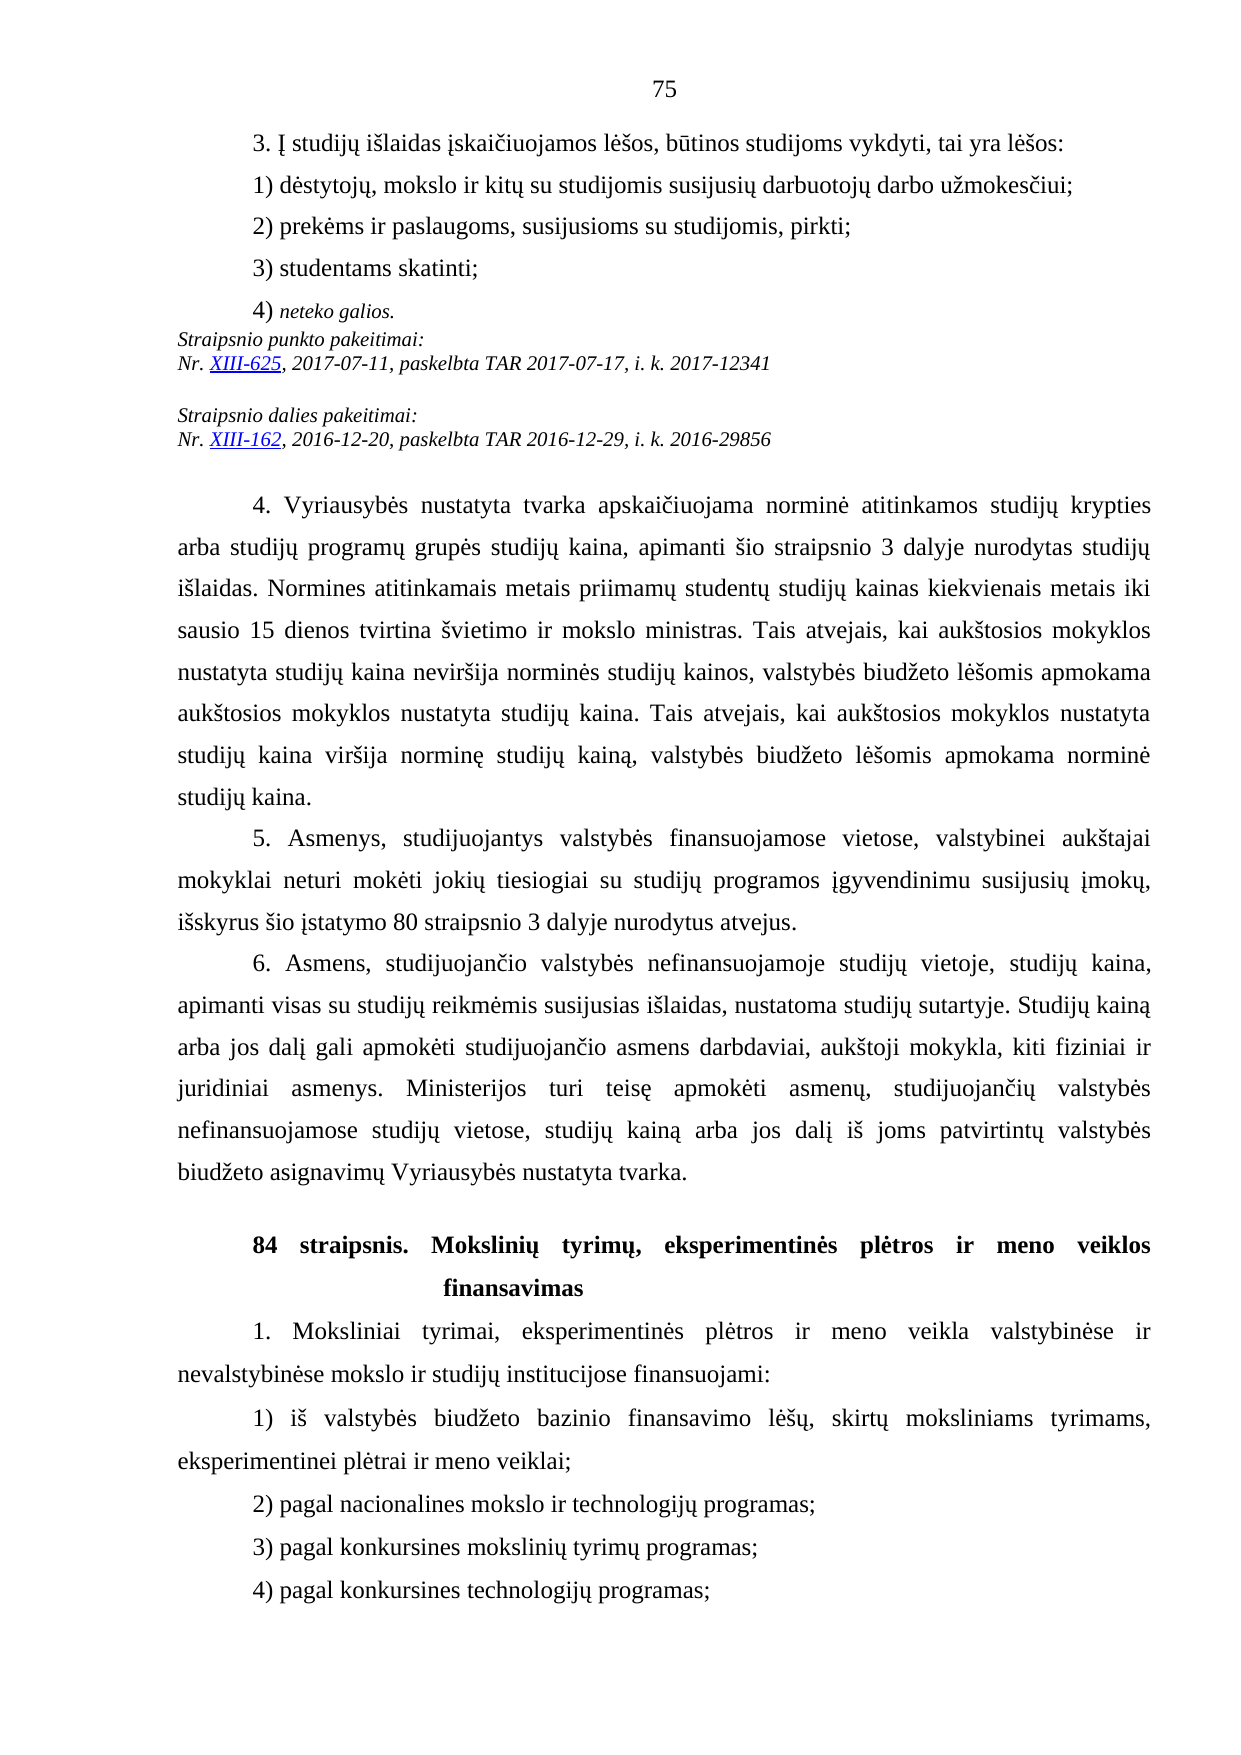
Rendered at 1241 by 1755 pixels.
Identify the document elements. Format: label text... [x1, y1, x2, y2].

text 2) prekėms ir paslaugoms, susijusioms su studijomis, pirkti; [177, 201, 1152, 243]
text Straipsnio punkto pakeitimai: [177, 326, 1152, 351]
text 5. Asmenys, studijuojantys valstybės finansuojamose vietose, valstybinei aukštajai mokyklai neturi mokėti jokių tiesiogiai su studijų programos įgyvendinimu susijusių įmokų, išskyrus šio įstatymo 80 straipsnio 3 dalyje nurodytus atvejus. [177, 813, 1152, 938]
text 3. Į studijų išlaidas įskaičiuojamos lėšos, būtinos studijoms vykdyti, tai yra lėšos: [177, 118, 1152, 160]
text Straipsnio dalies pakeitimai: [177, 403, 1152, 427]
text 84 straipsnis. Mokslinių tyrimų, eksperimentinės plėtros ir meno veiklos finansavimas [252, 1230, 1152, 1302]
text 1) dėstytojų, mokslo ir kitų su studijomis susijusių darbuotojų darbo užmokesčiui; [177, 160, 1152, 201]
text 3) pagal konkursines mokslinių tyrimų programas; [177, 1532, 1152, 1561]
text Nr. XIII-162, 2016-12-20, paskelbta TAR 2016-12-29, i. k. 2016-29856 [177, 427, 1152, 451]
text 4. Vyriausybės nustatyta tvarka apskaičiuojama norminė atitinkamos studijų krypties arba studijų programų grupės studijų kaina, apimanti šio straipsnio 3 dalyje nurodytas studijų išlaidas. Normines atitinkamais metais priimamų studentų studijų kainas kiekvienais metais iki sausio 15 dienos tvirtina švietimo ir mokslo ministras. Tais atvejais, kai aukštosios mokyklos nustatyta studijų kaina neviršija norminės studijų kainos, valstybės biudžeto lėšomis apmokama aukštosios mokyklos nustatyta studijų kaina. Tais atvejais, kai aukštosios mokyklos nustatyta studijų kaina viršija norminę studijų kainą, valstybės biudžeto lėšomis apmokama norminė studijų kaina. [177, 480, 1152, 813]
text 2) pagal nacionalines mokslo ir technologijų programas; [177, 1489, 1152, 1518]
text 3) studentams skatinti; [177, 243, 1152, 285]
text 4) pagal konkursines technologijų programas; [177, 1575, 1152, 1604]
text 4) neteko galios. [177, 285, 1152, 326]
text 1) iš valstybės biudžeto bazinio finansavimo lėšų, skirtų moksliniams tyrimams, eksperimentinei plėtrai ir meno veiklai; [177, 1403, 1152, 1474]
text Nr. XIII-625, 2017-07-11, paskelbta TAR 2017-07-17, i. k. 2017-12341 [177, 351, 1152, 374]
text 1. Moksliniai tyrimai, eksperimentinės plėtros ir meno veikla valstybinėse ir nevalstybinėse mokslo ir studijų institucijose finansuojami: [177, 1316, 1152, 1388]
text 6. Asmens, studijuojančio valstybės nefinansuojamoje studijų vietoje, studijų kaina, apimanti visas su studijų reikmėmis susijusias išlaidas, nustatoma studijų sutartyje. Studijų kainą arba jos dalį gali apmokėti studijuojančio asmens darbdaviai, aukštoji mokykla, kiti fiziniai ir juridiniai asmenys. Ministerijos turi teisę apmokėti asmenų, studijuojančių valstybės nefinansuojamose studijų vietose, studijų kainą arba jos dalį iš joms patvirtintų valstybės biudžeto asignavimų Vyriausybės nustatyta tvarka. [177, 938, 1152, 1188]
